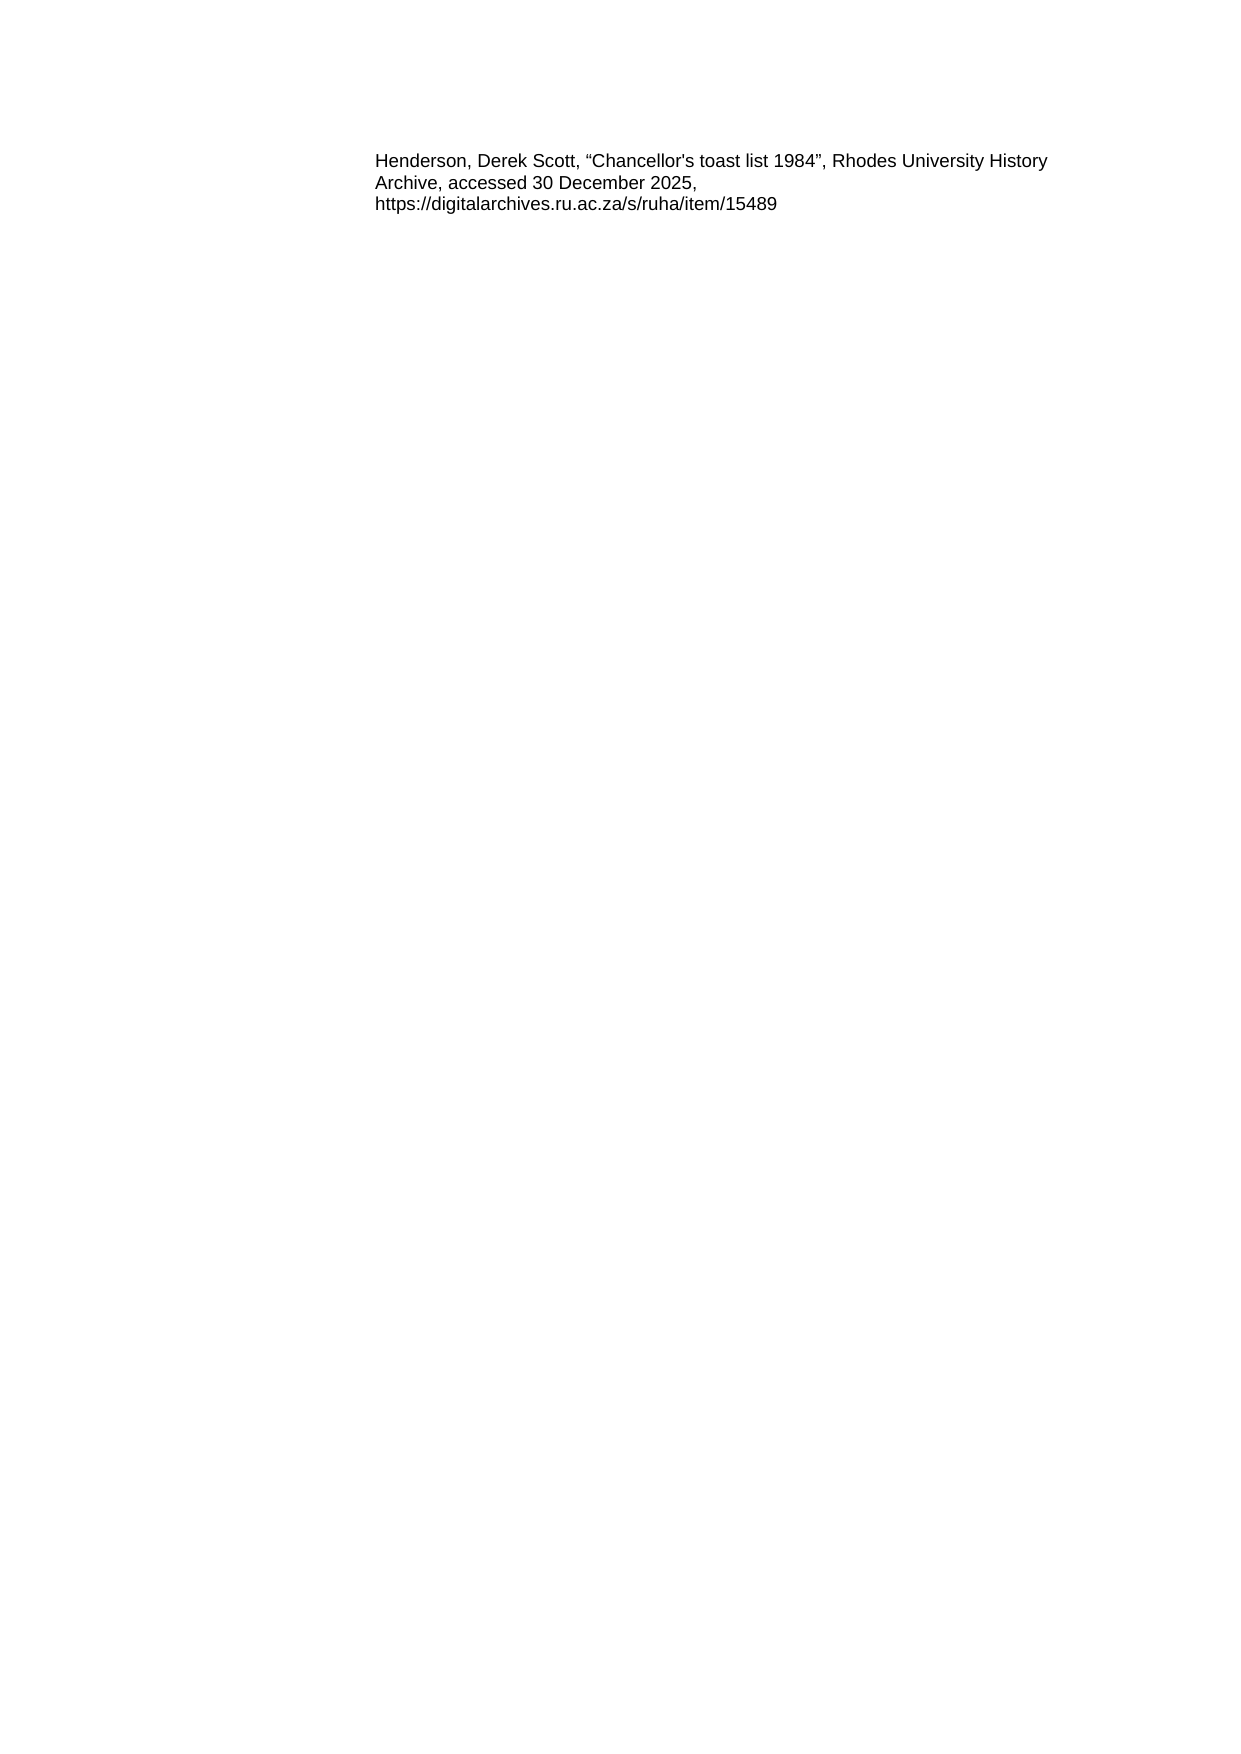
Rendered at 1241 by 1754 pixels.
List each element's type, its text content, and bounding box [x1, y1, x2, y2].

text Henderson, Derek Scott, “Chancellor's toast list 1984”, Rhodes University History Archive, accessed 30 December 2025, https://digitalarchives.ru.ac.za/s/ruha/item/15489 [375, 150, 1090, 215]
